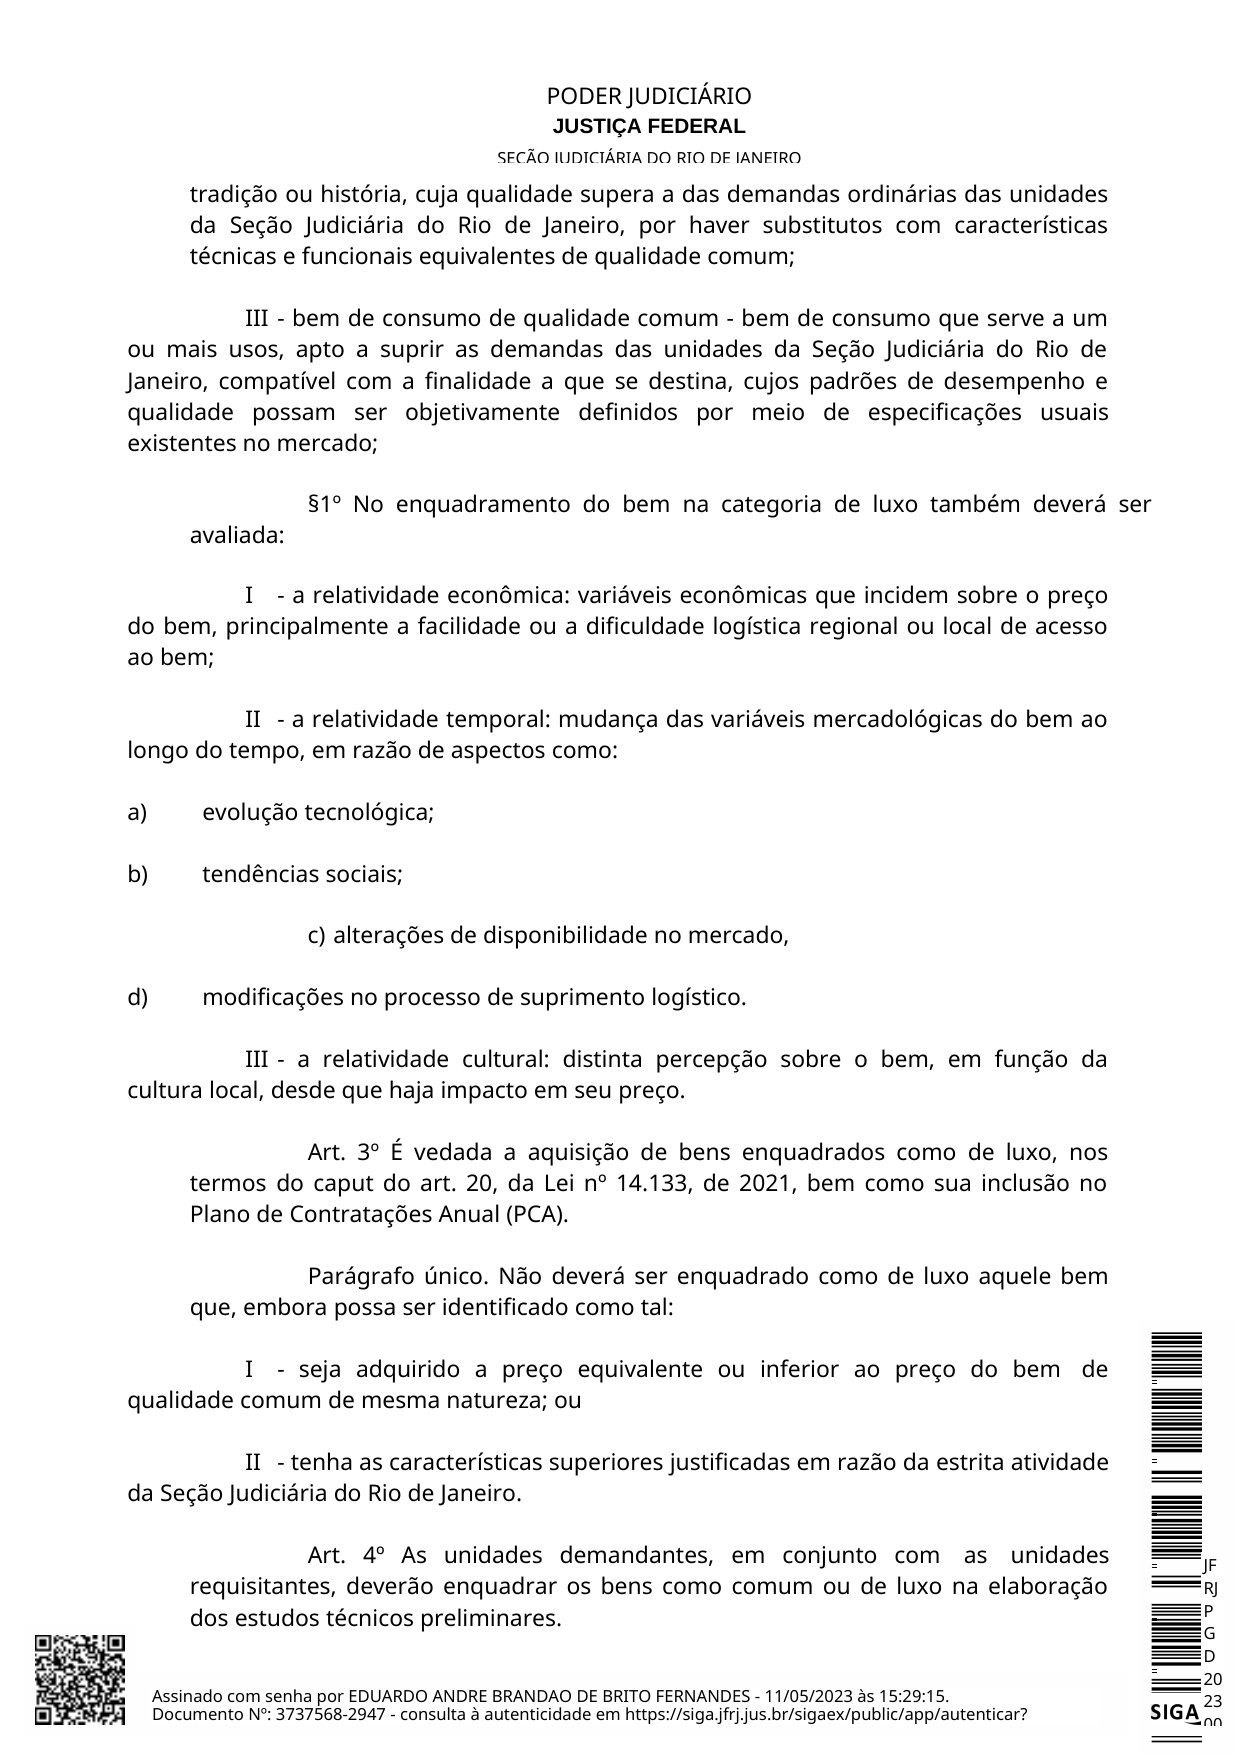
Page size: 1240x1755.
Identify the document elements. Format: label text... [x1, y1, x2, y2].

text JFRJPGD202300005A [1203, 1554, 1224, 1726]
list - a relatividade econômica: variáveis econômicas que incidem sobre o preço do bem, principalmente a facilidade ou a dificuldade logística regional ou local de acesso ao bem; [127, 579, 1109, 672]
text avaliada: [189, 519, 1239, 550]
text Parágrafo único. Não deverá ser enquadrado como de luxo aquele bem que, embora possa ser identificado como tal: [189, 1260, 1109, 1322]
list - seja adquirido a preço equivalente ou inferior ao preço do bem de qualidade comum de mesma natureza; ou [127, 1353, 1109, 1415]
list - a relatividade temporal: mudança das variáveis mercadológicas do bem ao longo do tempo, em razão de aspectos como: [127, 703, 1109, 766]
list evolução tecnológica; [127, 796, 1239, 827]
list - tenha as características superiores justificadas em razão da estrita atividade da Seção Judiciária do Rio de Janeiro. [127, 1446, 1109, 1508]
list alterações de disponibilidade no mercado, [307, 919, 1239, 951]
text Art. 4º As unidades demandantes, em conjunto com as unidades requisitantes, deverão enquadrar os bens como comum ou de luxo na elaboração dos estudos técnicos preliminares. [189, 1539, 1109, 1633]
list - bem de consumo de qualidade comum - bem de consumo que serve a um ou mais usos, apto a suprir as demandas das unidades da Seção Judiciária do Rio de Janeiro, compatível com a finalidade a que se destina, cujos padrões de desempenho e qualidade possam ser objetivamente definidos por meio de especificações usuais existentes no mercado; [127, 302, 1109, 458]
text §1º No enquadramento do bem na categoria de luxo também deverá ser [308, 487, 1239, 519]
text Art. 3º É vedada a aquisição de bens enquadrados como de luxo, nos termos do caput do art. 20, da Lei nº 14.133, de 2021, bem como sua inclusão no Plano de Contratações Anual (PCA). [189, 1136, 1109, 1229]
list tendências sociais; [127, 858, 1239, 889]
list modificações no processo de suprimento logístico. [127, 981, 1239, 1012]
text tradição ou história, cuja qualidade supera a das demandas ordinárias das unidades da Seção Judiciária do Rio de Janeiro, por haver substitutos com características técnicas e funcionais equivalentes de qualidade comum; [189, 178, 1109, 272]
list - a relatividade cultural: distinta percepção sobre o bem, em função da cultura local, desde que haja impacto em seu preço. [127, 1043, 1109, 1105]
